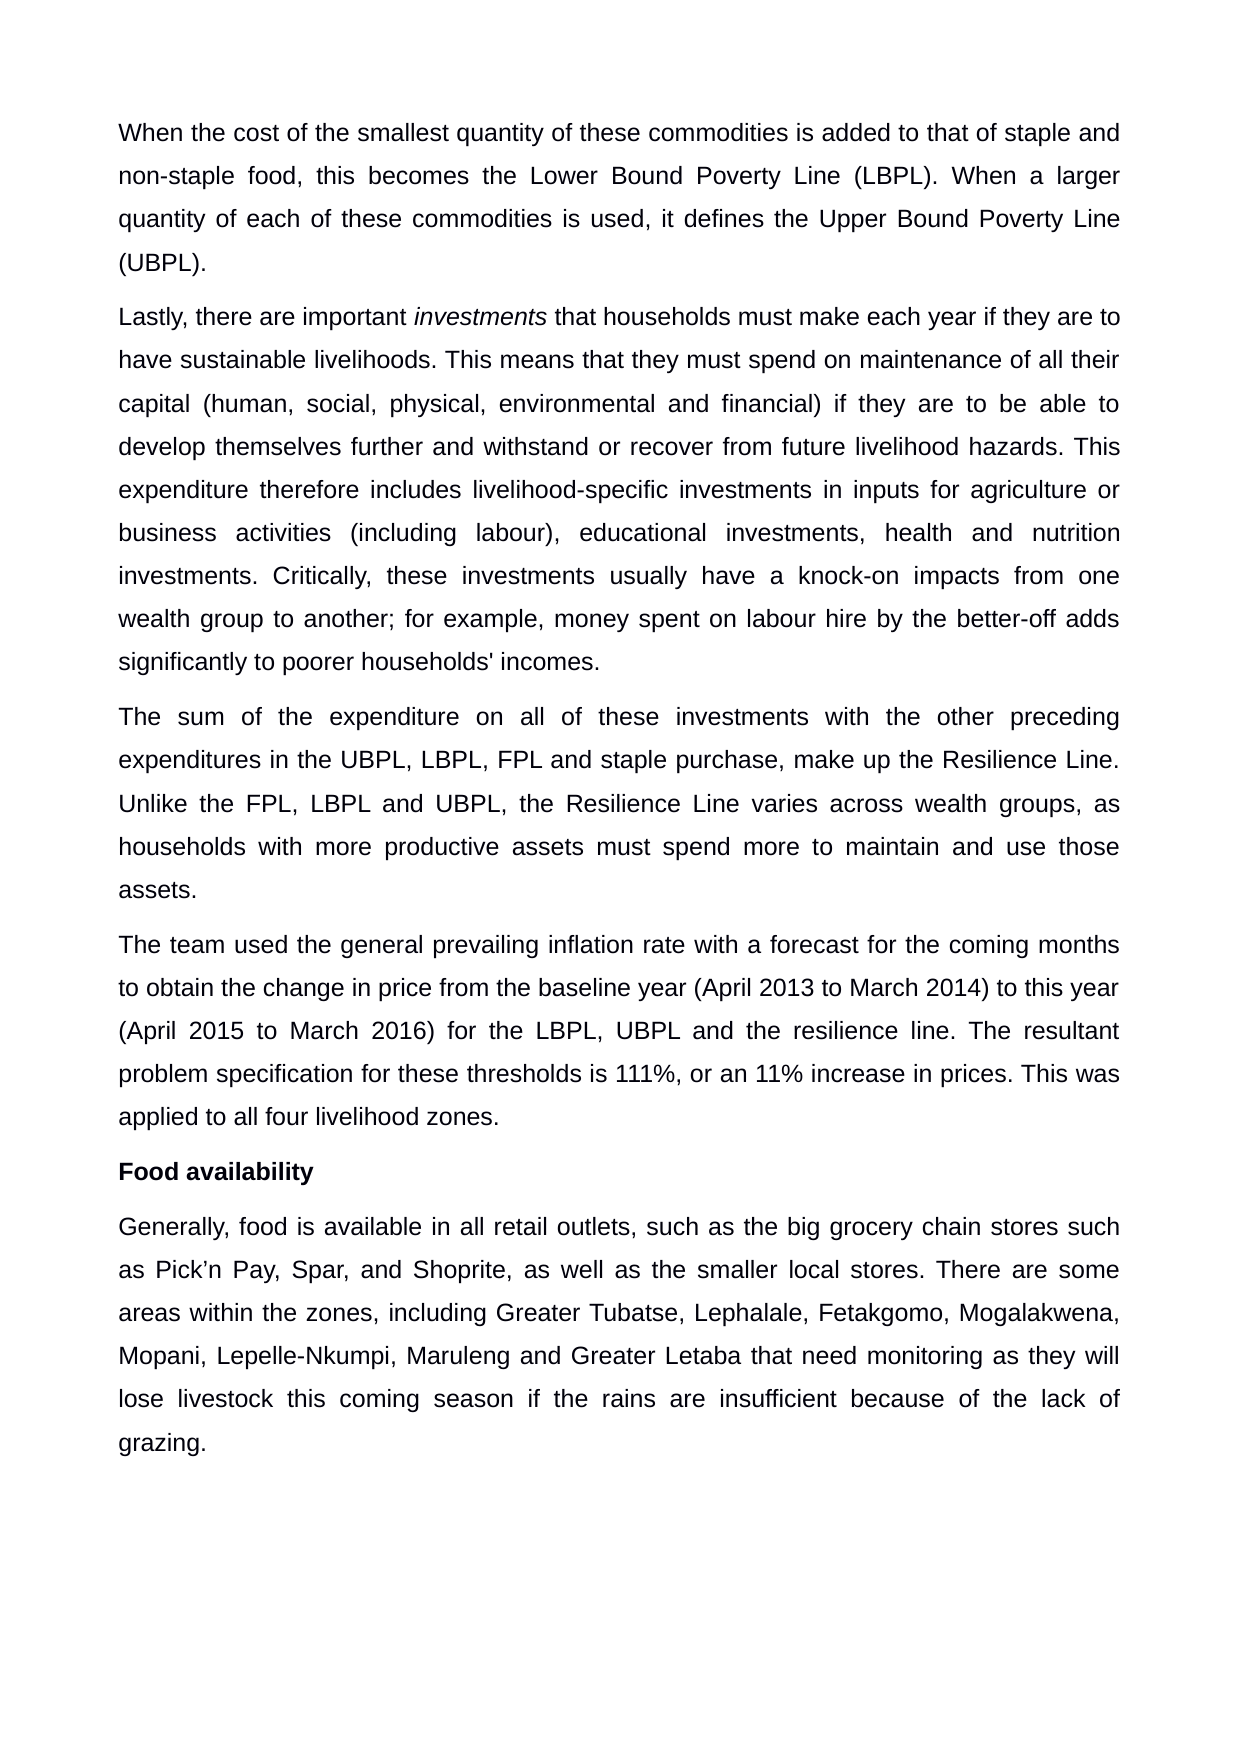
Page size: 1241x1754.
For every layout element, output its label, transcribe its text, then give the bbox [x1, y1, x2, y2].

text Lastly, there are important investments that households must make each year if they are to have sustainable livelihoods. This means that they must spend on maintenance of all their capital (human, social, physical, environmental and financial) if they are to be able to develop themselves further and withstand or recover from future livelihood hazards. This expenditure therefore includes livelihood-specific investments in inputs for agriculture or business activities (including labour), educational investments, health and nutrition investments. Critically, these investments usually have a knock-on impacts from one wealth group to another; for example, money spent on labour hire by the better-off adds significantly to poorer households' incomes. [118, 302, 1122, 676]
text Food availability [118, 1157, 1122, 1186]
text The sum of the expenditure on all of these investments with the other preceding expenditures in the UBPL, LBPL, FPL and staple purchase, make up the Resilience Line. Unlike the FPL, LBPL and UBPL, the Resilience Line varies across wealth groups, as households with more productive assets must spend more to maintain and use those assets. [118, 702, 1122, 903]
text When the cost of the smallest quantity of these commodities is added to that of staple and non-staple food, this becomes the Lower Bound Poverty Line (LBPL). When a larger quantity of each of these commodities is used, it defines the Upper Bound Poverty Line (UBPL). [118, 118, 1122, 276]
text Generally, food is available in all retail outlets, such as the big grocery chain stores such as Pick’n Pay, Spar, and Shoprite, as well as the smaller local stores. There are some areas within the zones, including Greater Tubatse, Lephalale, Fetakgomo, Mogalakwena, Mopani, Lepelle-Nkumpi, Maruleng and Greater Letaba that need monitoring as they will lose livestock this coming season if the rains are insufficient because of the lack of grazing. [118, 1212, 1122, 1456]
text The team used the general prevailing inflation rate with a forecast for the coming months to obtain the change in price from the baseline year (April 2013 to March 2014) to this year (April 2015 to March 2016) for the LBPL, UBPL and the resilience line. The resultant problem specification for these thresholds is 111%, or an 11% increase in prices. This was applied to all four livelihood zones. [118, 930, 1122, 1131]
